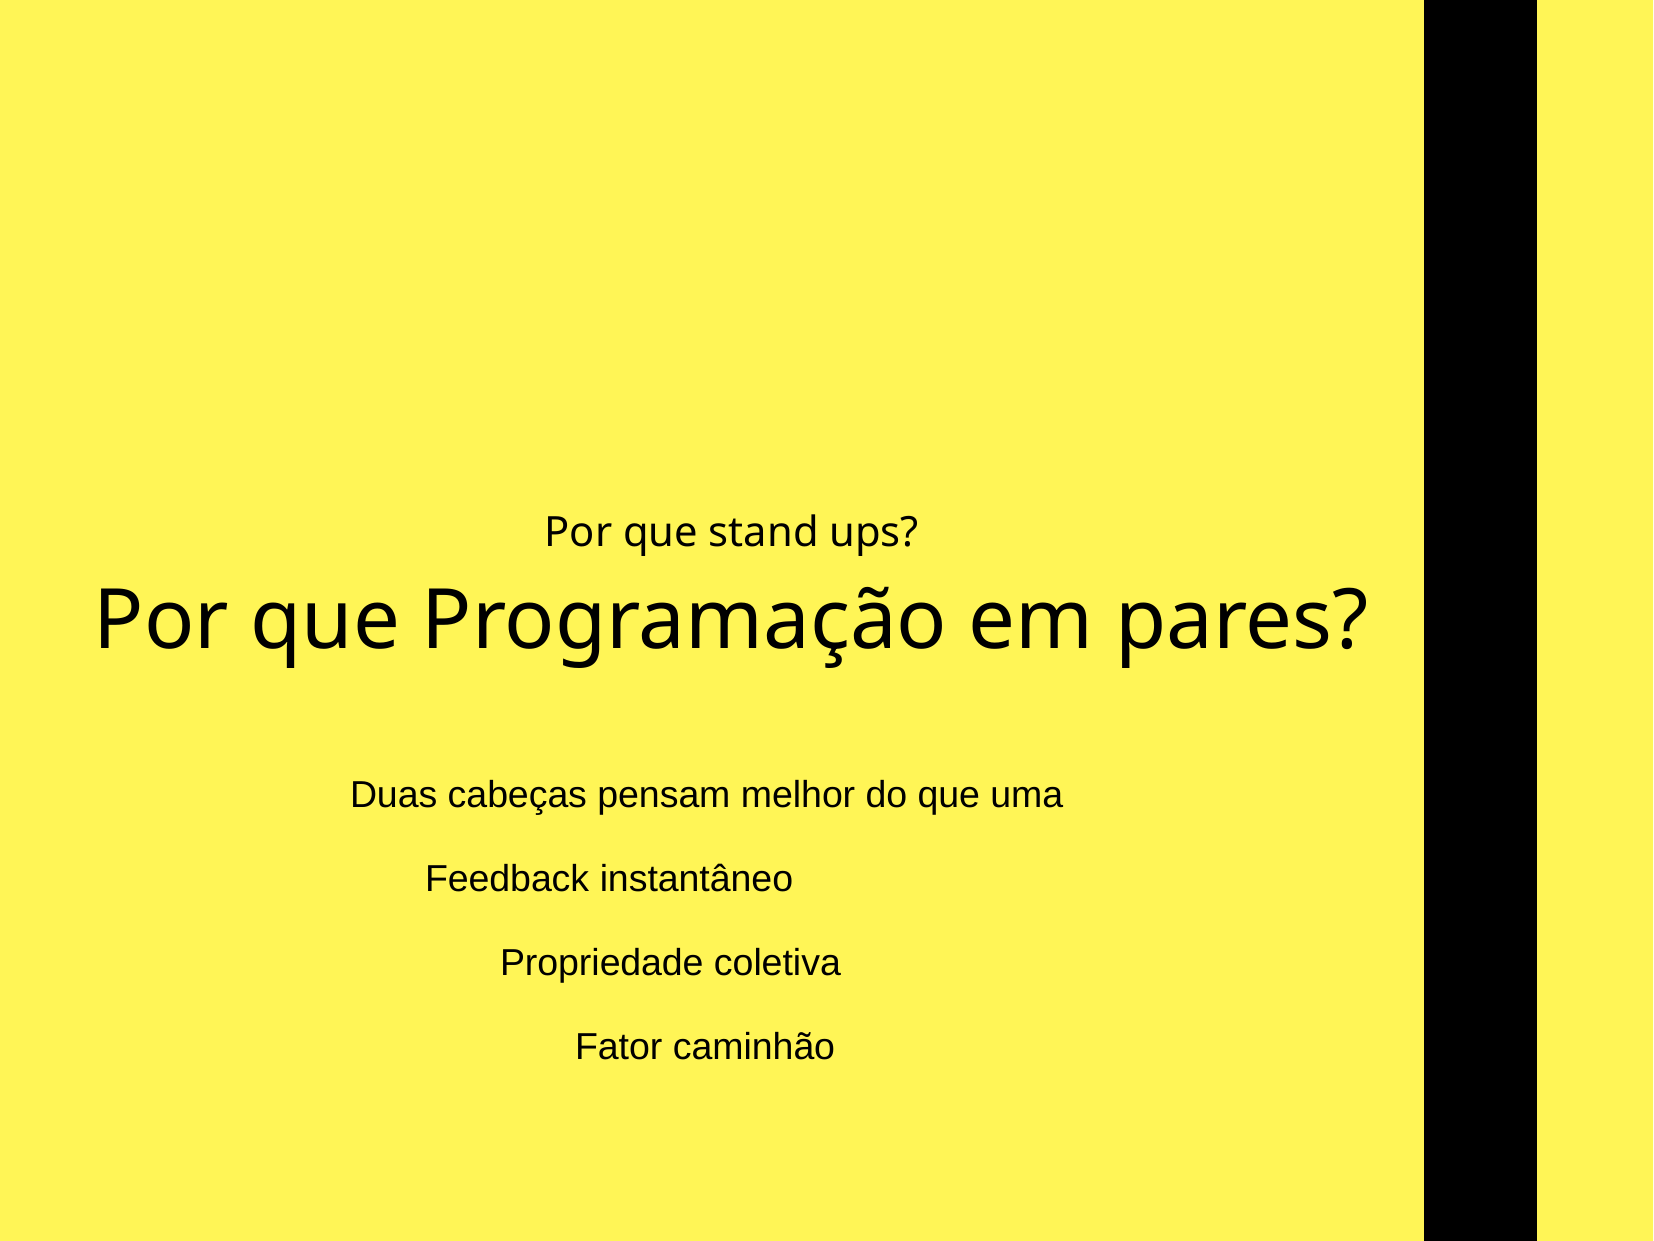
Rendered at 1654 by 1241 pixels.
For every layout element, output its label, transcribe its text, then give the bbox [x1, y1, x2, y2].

picture [1537, 0, 1654, 1241]
subtitle Por que stand ups? Por que Programação em pares? [76, 178, 1388, 997]
text_box Duas cabeças pensam melhor do que uma Feedback instantâneo Propriedade coletiva Fator caminhão [335, 765, 1079, 1075]
picture [0, 0, 1424, 1241]
